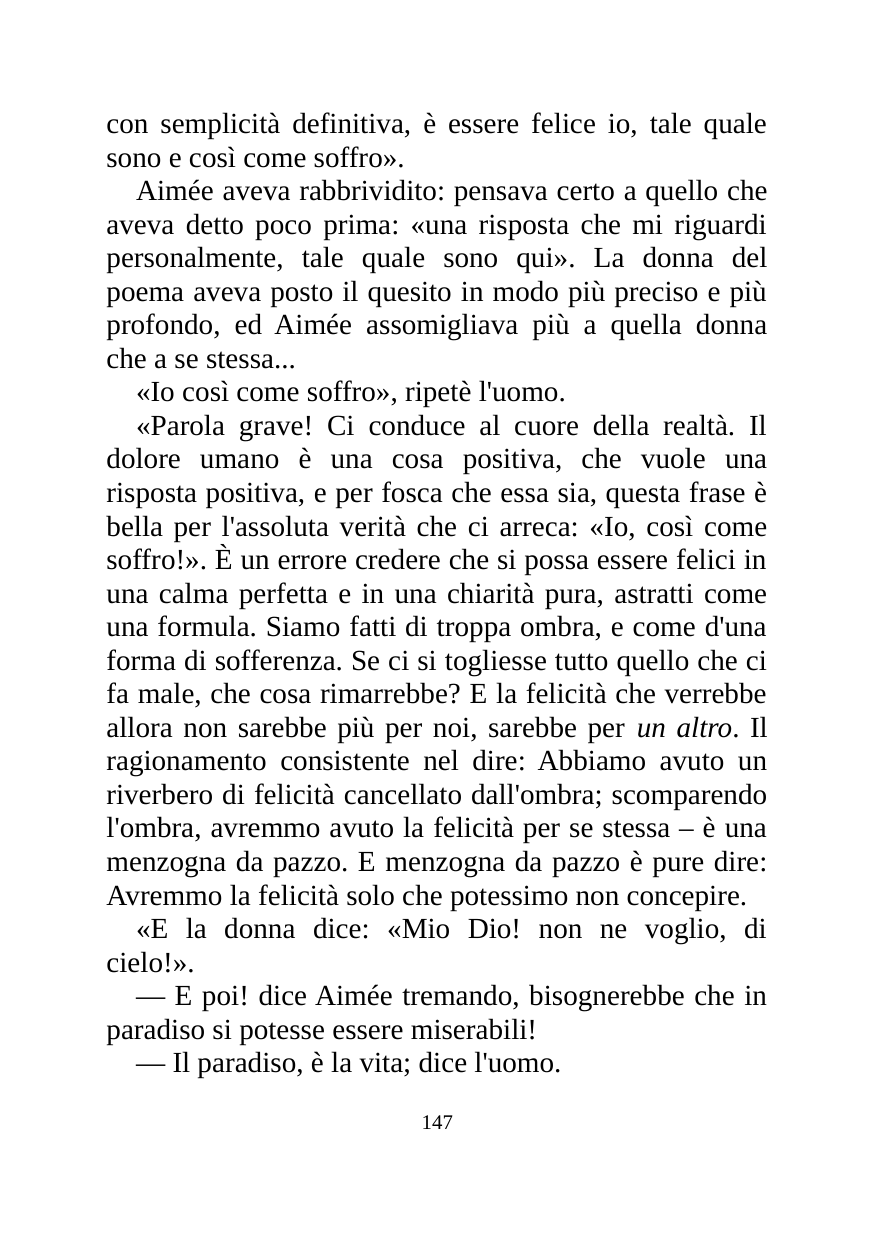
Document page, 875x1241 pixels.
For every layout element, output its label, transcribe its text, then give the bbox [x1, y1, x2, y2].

text «E la donna dice: «Mio Dio! non ne voglio, di cielo!». [106, 911, 768, 978]
text — E poi! dice Aimée tremando, bisognerebbe che in paradiso si potesse essere miserabili! [106, 978, 768, 1045]
text Aimée aveva rabbrividito: pensava certo a quello che aveva detto poco prima: «una risposta che mi riguardi personalmente, tale quale sono qui». La donna del poema aveva posto il quesito in modo più preciso e più profondo, ed Aimée assomigliava più a quella donna che a se stessa... [106, 173, 768, 374]
text — Il paradiso, è la vita; dice l'uomo. [106, 1045, 768, 1079]
text «Io così come soffro», ripetè l'uomo. [106, 374, 768, 408]
text «Parola grave! Ci conduce al cuore della realtà. Il dolore umano è una cosa positiva, che vuole una risposta positiva, e per fosca che essa sia, questa frase è bella per l'assoluta verità che ci arreca: «Io, così come soffro!». È un errore credere che si possa essere felici in una calma perfetta e in una chiarità pura, astratti come una formula. Siamo fatti di troppa ombra, e come d'una forma di sofferenza. Se ci si togliesse tutto quello che ci fa male, che cosa rimarrebbe? E la felicità che verrebbe allora non sarebbe più per noi, sarebbe per un altro. Il ragionamento consistente nel dire: Abbiamo avuto un riverbero di felicità cancellato dall'ombra; scomparendo l'ombra, avremmo avuto la felicità per se stessa – è una menzogna da pazzo. E menzogna da pazzo è pure dire: Avremmo la felicità solo che potessimo non concepire. [106, 408, 768, 911]
text con semplicità definitiva, è essere felice io, tale quale sono e così come soffro». [106, 106, 768, 173]
